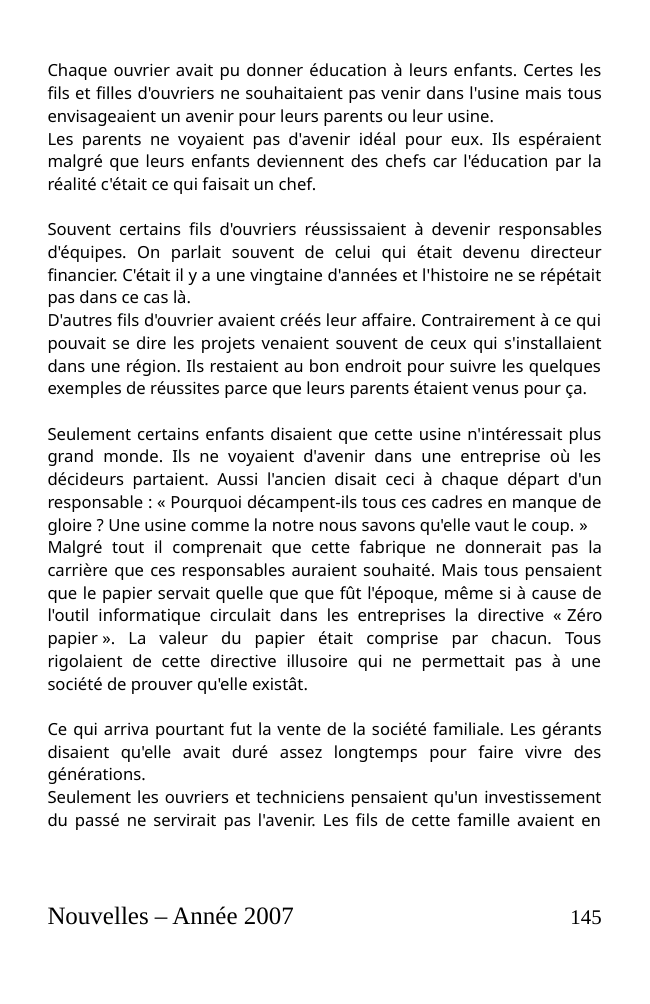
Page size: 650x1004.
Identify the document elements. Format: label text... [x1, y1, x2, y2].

text D'autres fils d'ouvrier avaient créés leur affaire. Contrairement à ce qui pouvait se dire les projets venaient souvent de ceux qui s'installaient dans une région. Ils restaient au bon endroit pour suivre les quelques exemples de réussites parce que leurs parents étaient venus pour ça. [47, 309, 602, 400]
text Souvent certains fils d'ouvriers réussissaient à devenir responsables d'équipes. On parlait souvent de celui qui était devenu directeur financier. C'était il y a une vingtaine d'années et l'histoire ne se répétait pas dans ce cas là. [47, 218, 602, 309]
text Seulement les ouvriers et techniciens pensaient qu'un investissement du passé ne servirait pas l'avenir. Les fils de cette famille avaient en [47, 786, 602, 831]
text Malgré tout il comprenait que cette fabrique ne donnerait pas la carrière que ces responsables auraient souhaité. Mais tous pensaient que le papier servait quelle que que fût l'époque, même si à cause de l'outil informatique circulait dans les entreprises la directive « Zéro papier ». La valeur du papier était comprise par chacun. Tous rigolaient de cette directive illusoire qui ne permettait pas à une société de prouver qu'elle existât. [47, 536, 602, 695]
text Les parents ne voyaient pas d'avenir idéal pour eux. Ils espéraient malgré que leurs enfants deviennent des chefs car l'éducation par la réalité c'était ce qui faisait un chef. [47, 127, 602, 195]
text Chaque ouvrier avait pu donner éducation à leurs enfants. Certes les fils et filles d'ouvriers ne souhaitaient pas venir dans l'usine mais tous envisageaient un avenir pour leurs parents ou leur usine. [47, 59, 602, 127]
text Seulement certains enfants disaient que cette usine n'intéressait plus grand monde. Ils ne voyaient d'avenir dans une entreprise où les décideurs partaient. Aussi l'ancien disait ceci à chaque départ d'un responsable : « Pourquoi décampent-ils tous ces cadres en manque de gloire ? Une usine comme la notre nous savons qu'elle vaut le coup. » [47, 422, 602, 536]
text Ce qui arriva pourtant fut la vente de la société familiale. Les gérants disaient qu'elle avait duré assez longtemps pour faire vivre des générations. [47, 718, 602, 786]
